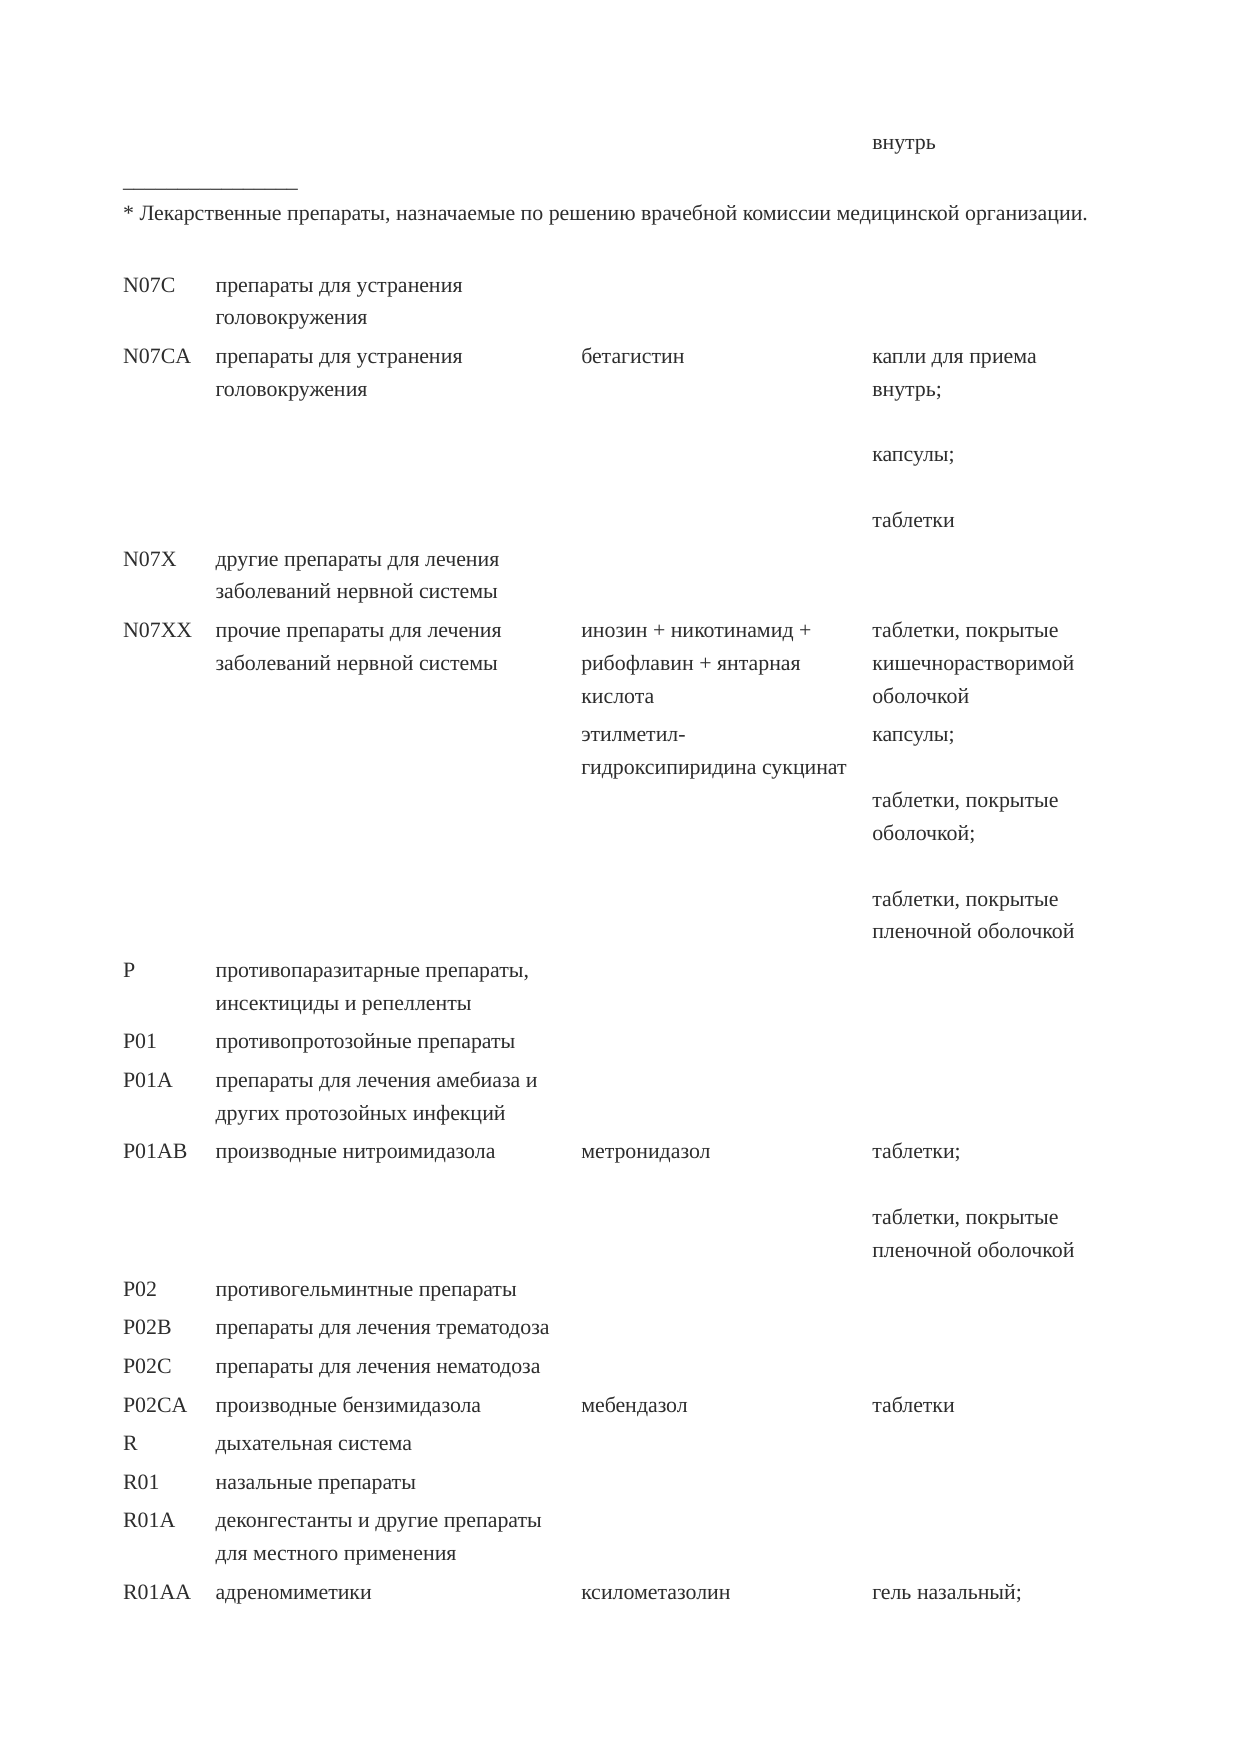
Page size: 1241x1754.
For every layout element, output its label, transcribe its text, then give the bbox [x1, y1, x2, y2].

table_cell [1096, 711, 1124, 946]
table_cell производные бензимидазола [213, 1381, 578, 1420]
table_cell мебендазол [578, 1381, 869, 1420]
table_cell [120, 711, 212, 946]
table_cell [1096, 118, 1124, 157]
table_cell препараты для устранения головокружения [213, 261, 578, 332]
table_cell [869, 535, 1096, 607]
table_cell [1096, 1458, 1124, 1497]
table_cell N07C [120, 261, 212, 332]
table_cell препараты для лечения амебиаза и других протозойных инфекций [213, 1057, 578, 1128]
table_cell [869, 1018, 1096, 1057]
table_cell противопротозойные препараты [213, 1018, 578, 1057]
table_cell [578, 1497, 869, 1568]
table_cell P02CA [120, 1381, 212, 1420]
table_cell [1096, 1265, 1124, 1304]
table_cell N07XX [120, 607, 212, 711]
table_cell P [120, 946, 212, 1018]
table_cell [1096, 1420, 1124, 1458]
table_cell внутрь [869, 118, 1096, 157]
table_cell таблетки, покрытые кишечнорастворимой оболочкой [869, 607, 1096, 711]
table_cell P02 [120, 1265, 212, 1304]
table_cell R01A [120, 1497, 212, 1568]
table_cell бетагистин [578, 333, 869, 535]
table_cell [1096, 607, 1124, 711]
table_cell [213, 711, 578, 946]
table_cell [578, 535, 869, 607]
table_cell ________________ * Лекарственные препараты, назначаемые по решению врачебной комиссии медицинской организации. [120, 157, 1096, 261]
table_cell противопаразитарные препараты, инсектициды и репелленты [213, 946, 578, 1018]
table_cell адреномиметики [213, 1569, 578, 1607]
table_cell [578, 1304, 869, 1342]
table_cell R01AA [120, 1569, 212, 1607]
table_cell препараты для лечения нематодоза [213, 1343, 578, 1381]
table_cell N07CA [120, 333, 212, 535]
table_cell Р01 [120, 1018, 212, 1057]
table_cell [1096, 1381, 1124, 1420]
table_cell другие препараты для лечения заболеваний нервной системы [213, 535, 578, 607]
table_cell [869, 1497, 1096, 1568]
table_cell [869, 1343, 1096, 1381]
table_cell [578, 118, 869, 157]
table_cell [1096, 1343, 1124, 1381]
table_cell таблетки [869, 1381, 1096, 1420]
table_cell [1096, 1057, 1124, 1128]
table_cell [869, 1420, 1096, 1458]
table_cell гель назальный; [869, 1569, 1096, 1607]
table_cell P01A [120, 1057, 212, 1128]
table_cell [1096, 1018, 1124, 1057]
table_cell деконгестанты и другие препараты для местного применения [213, 1497, 578, 1568]
table_cell [578, 946, 869, 1018]
table_cell таблетки; таблетки, покрытые пленочной оболочкой [869, 1128, 1096, 1265]
table_cell капсулы; таблетки, покрытые оболочкой; таблетки, покрытые пленочной оболочкой [869, 711, 1096, 946]
table_cell инозин + никотинамид + рибофлавин + янтарная кислота [578, 607, 869, 711]
table_cell R01 [120, 1458, 212, 1497]
table_cell ксилометазолин [578, 1569, 869, 1607]
table_cell [869, 946, 1096, 1018]
table_cell N07X [120, 535, 212, 607]
table_cell [578, 1018, 869, 1057]
table_cell P01AB [120, 1128, 212, 1265]
table_cell [1096, 535, 1124, 607]
table_cell [578, 1057, 869, 1128]
table_cell P02B [120, 1304, 212, 1342]
table_cell [1096, 1128, 1124, 1265]
table_cell [213, 118, 578, 157]
table_cell [1096, 333, 1124, 535]
table_cell противогельминтные препараты [213, 1265, 578, 1304]
table_cell производные нитроимидазола [213, 1128, 578, 1265]
table_cell [578, 1343, 869, 1381]
table_cell [869, 1458, 1096, 1497]
table_cell [869, 1304, 1096, 1342]
table_cell [120, 118, 212, 157]
table_cell препараты для лечения трематодоза [213, 1304, 578, 1342]
table_cell [869, 1057, 1096, 1128]
table_cell этилметил- гидроксипиридина сукцинат [578, 711, 869, 946]
table_cell [578, 1265, 869, 1304]
table_cell R [120, 1420, 212, 1458]
table_cell [1096, 946, 1124, 1018]
table_cell [578, 1458, 869, 1497]
table_cell [869, 1265, 1096, 1304]
table_cell [869, 261, 1096, 332]
table_cell прочие препараты для лечения заболеваний нервной системы [213, 607, 578, 711]
table_cell назальные препараты [213, 1458, 578, 1497]
table_cell P02C [120, 1343, 212, 1381]
table_cell [1096, 261, 1124, 332]
table_cell дыхательная система [213, 1420, 578, 1458]
table_cell [1096, 1304, 1124, 1342]
table_cell [578, 1420, 869, 1458]
table_cell капли для приема внутрь; капсулы; таблетки [869, 333, 1096, 535]
table_cell [1096, 157, 1124, 261]
table_cell [1096, 1497, 1124, 1568]
table_cell метронидазол [578, 1128, 869, 1265]
table_cell [578, 261, 869, 332]
table_cell препараты для устранения головокружения [213, 333, 578, 535]
table_cell [1096, 1569, 1124, 1607]
